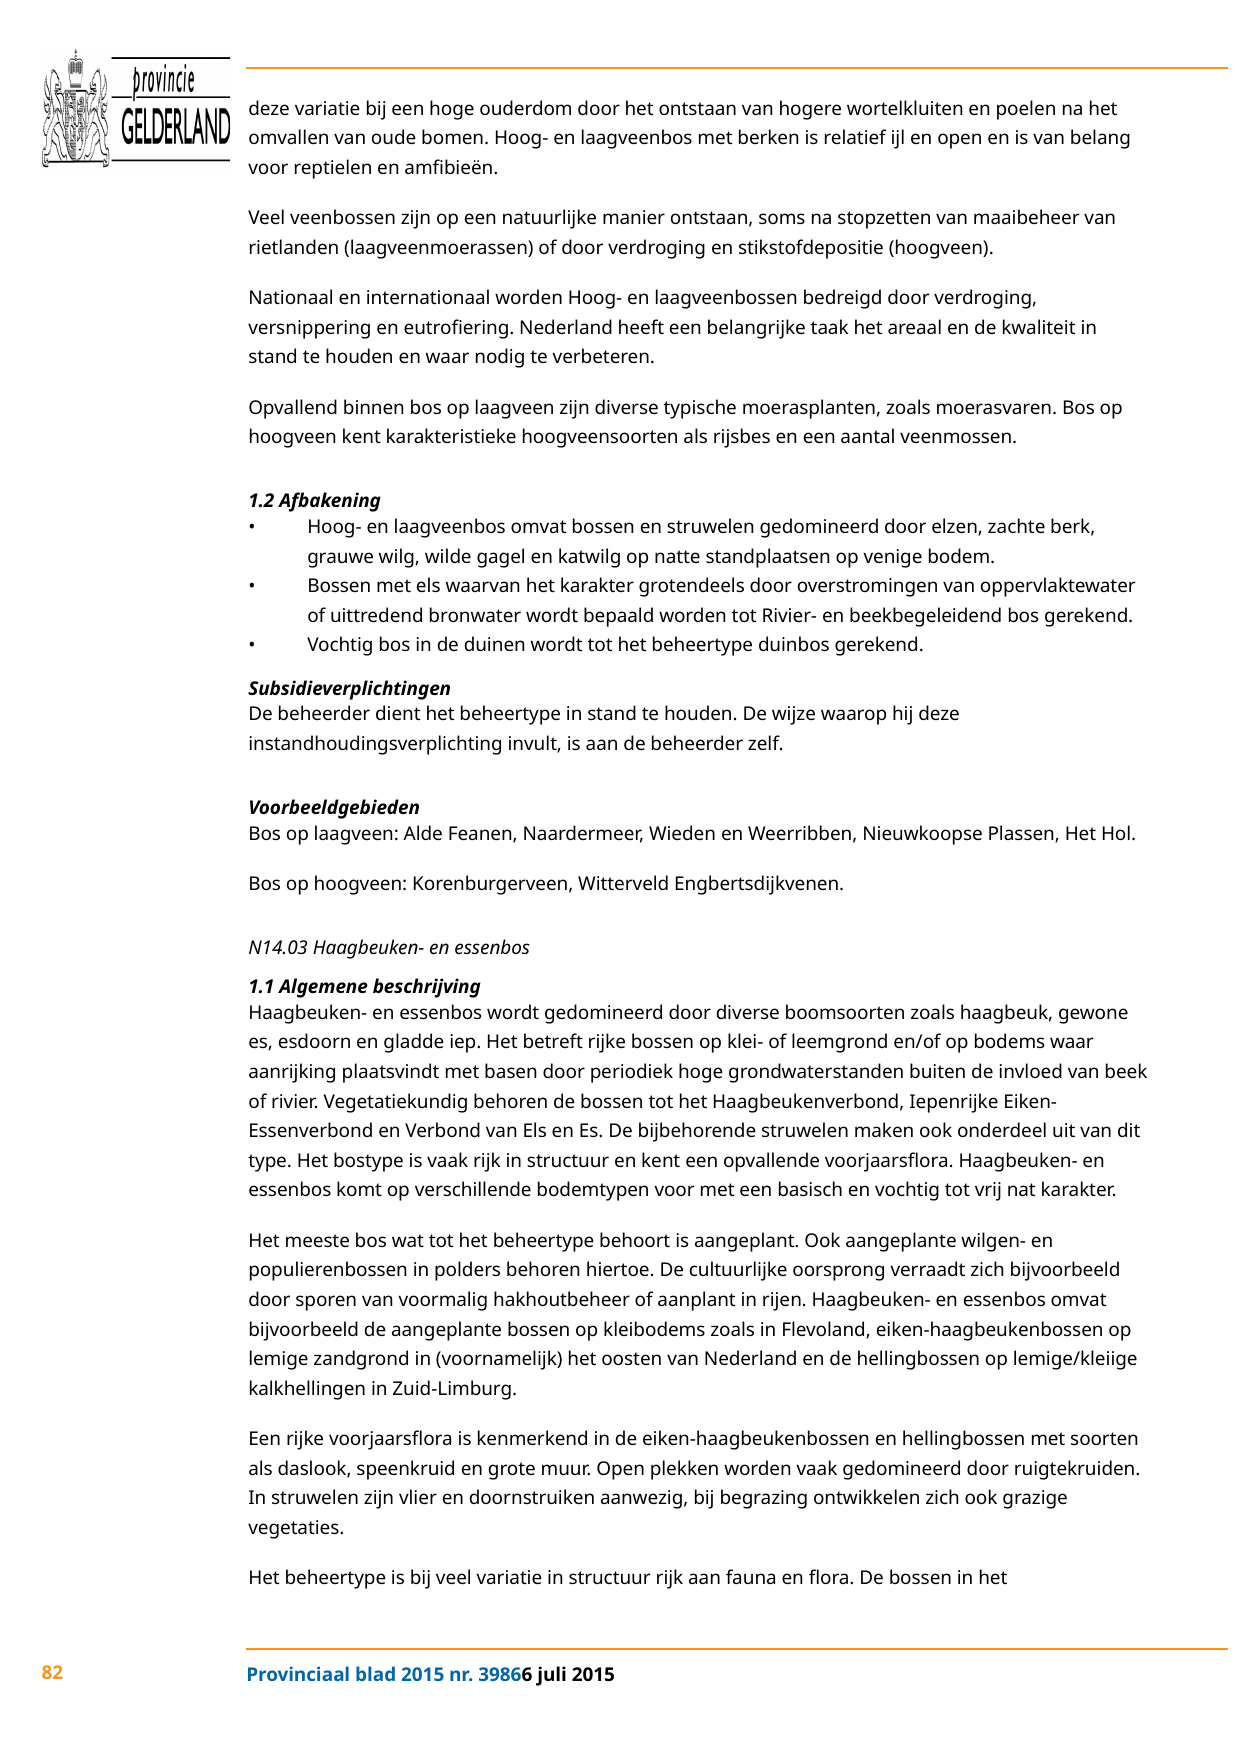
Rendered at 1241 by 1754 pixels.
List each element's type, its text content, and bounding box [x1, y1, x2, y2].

text N14.03 Haagbeuken- en essenbos [248, 934, 1152, 960]
text Subsidieverplichtingen [248, 675, 1152, 700]
text Veel veenbossen zijn op een natuurlijke manier ontstaan, soms na stopzetten van maaibeheer van rietlanden (laagveenmoerassen) of door verdroging en stikstofdepositie (hoogveen). [248, 204, 1152, 260]
text Het meeste bos wat tot het beheertype behoort is aangeplant. Ook aangeplante wilgen- en populierenbossen in polders behoren hiertoe. De cultuurlijke oorsprong verraadt zich bijvoorbeeld door sporen van voormalig hakhoutbeheer of aanplant in rijen. Haagbeuken- en essenbos omvat bijvoorbeeld de aangeplante bossen op kleibodems zoals in Flevoland, eiken-haagbeukenbossen op lemige zandgrond in (voornamelijk) het oosten van Nederland en de hellingbossen op lemige/kleiige kalkhellingen in Zuid-Limburg. [248, 1227, 1152, 1401]
list Bossen met els waarvan het karakter grotendeels door overstromingen van oppervlaktewater of uittredend bronwater wordt bepaald worden tot Rivier- en beekbegeleidend bos gerekend. [248, 572, 1152, 628]
text De beheerder dient het beheertype in stand te houden. De wijze waarop hij deze instandhoudingsverplichting invult, is aan de beheerder zelf. [248, 700, 1152, 756]
text Het beheertype is bij veel variatie in structuur rijk aan fauna en flora. De bossen in het [248, 1564, 1152, 1590]
text deze variatie bij een hoge ouderdom door het ontstaan van hogere wortelkluiten en poelen na het omvallen van oude bomen. Hoog- en laagveenbos met berken is relatief ijl en open en is van belang voor reptielen en amfibieën. [248, 95, 1152, 180]
text 1.1 Algemene beschrijving [248, 973, 1152, 999]
text Haagbeuken- en essenbos wordt gedomineerd door diverse boomsoorten zoals haagbeuk, gewone es, esdoorn en gladde iep. Het betreft rijke bossen op klei- of leemgrond en/of op bodems waar aanrijking plaatsvindt met basen door periodiek hoge grondwaterstanden buiten de invloed van beek of rivier. Vegetatiekundig behoren de bossen tot het Haagbeukenverbond, Iepenrijke Eiken-Essenverbond en Verbond van Els en Es. De bijbehorende struwelen maken ook onderdeel uit van dit type. Het bostype is vaak rijk in structuur en kent een opvallende voorjaarsflora. Haagbeuken- en essenbos komt op verschillende bodemtypen voor met een basisch en vochtig tot vrij nat karakter. [248, 999, 1152, 1202]
list Vochtig bos in de duinen wordt tot het beheertype duinbos gerekend. [248, 632, 1152, 657]
text Voorbeeldgebieden [248, 794, 1152, 820]
list Hoog- en laagveenbos omvat bossen en struwelen gedomineerd door elzen, zachte berk, grauwe wilg, wilde gagel en katwilg op natte standplaatsen op venige bodem. [248, 513, 1152, 568]
text Bos op laagveen: Alde Feanen, Naardermeer, Wieden en Weerribben, Nieuwkoopse Plassen, Het Hol. [248, 820, 1152, 845]
text Nationaal en internationaal worden Hoog- en laagveenbossen bedreigd door verdroging, versnippering en eutrofiering. Nederland heeft een belangrijke taak het areaal en de kwaliteit in stand te houden en waar nodig te verbeteren. [248, 284, 1152, 369]
text Opvallend binnen bos op laagveen zijn diverse typische moerasplanten, zoals moerasvaren. Bos op hoogveen kent karakteristieke hoogveensoorten als rijsbes en een aantal veenmossen. [248, 394, 1152, 449]
text Bos op hoogveen: Korenburgerveen, Witterveld Engbertsdijkvenen. [248, 870, 1152, 896]
text Een rijke voorjaarsflora is kenmerkend in de eiken-haagbeukenbossen en hellingbossen met soorten als daslook, speenkruid en grote muur. Open plekken worden vaak gedomineerd door ruigtekruiden. In struwelen zijn vlier en doornstruiken aanwezig, bij begrazing ontwikkelen zich ook grazige vegetaties. [248, 1425, 1152, 1540]
text 1.2 Afbakening [248, 487, 1152, 513]
picture [41, 47, 231, 172]
